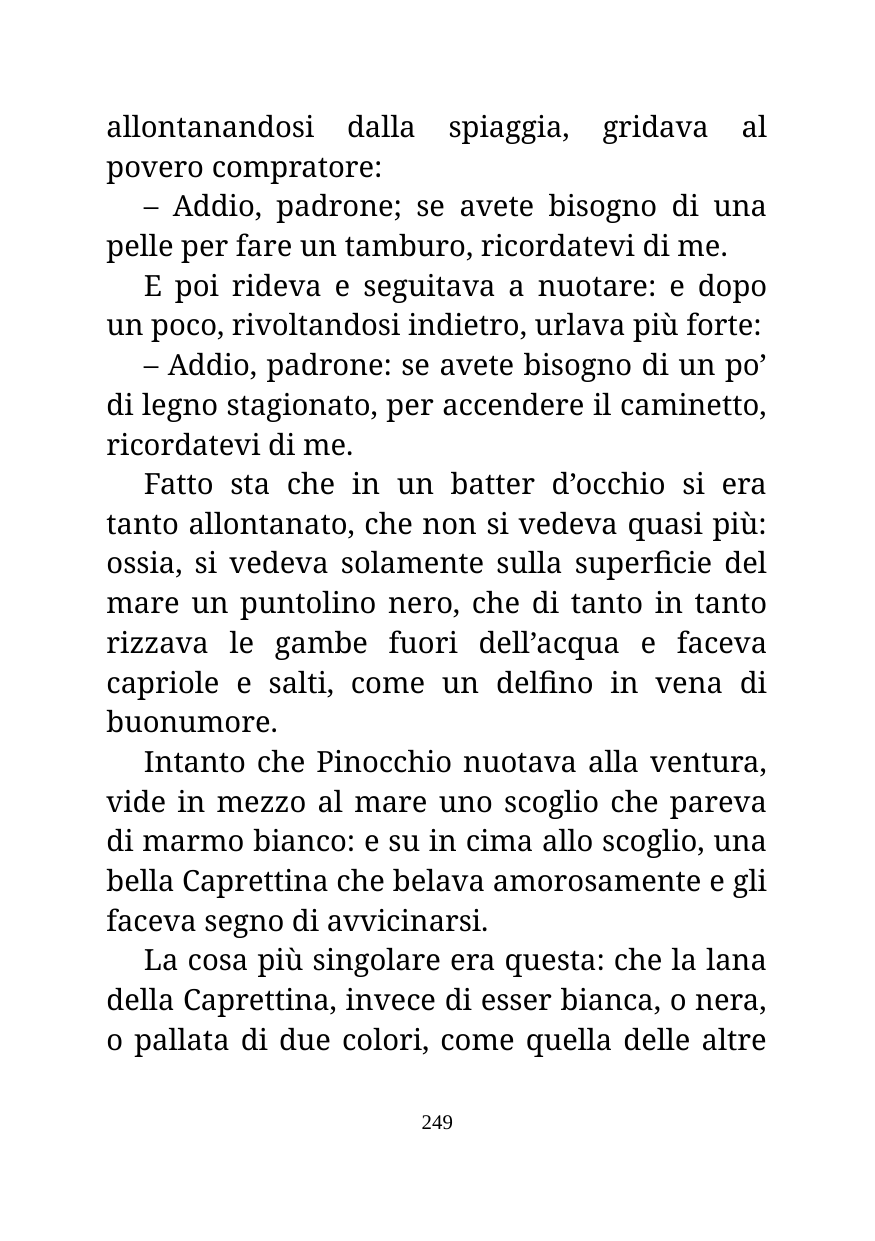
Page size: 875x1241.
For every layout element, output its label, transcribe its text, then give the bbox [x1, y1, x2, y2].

text E poi rideva e seguitava a nuotare: e dopo un poco, rivoltandosi indietro, urlava più forte: [106, 265, 768, 344]
text Fatto sta che in un batter d’occhio si era tanto allontanato, che non si vedeva quasi più: ossia, si vedeva solamente sulla superficie del mare un puntolino nero, che di tanto in tanto rizzava le gambe fuori dell’acqua e faceva capriole e salti, come un delfino in vena di buonumore. [106, 463, 768, 741]
text – Addio, padrone; se avete bisogno di una pelle per fare un tamburo, ricordatevi di me. [106, 186, 768, 265]
text allontanandosi dalla spiaggia, gridava al povero compratore: [106, 106, 768, 186]
text Intanto che Pinocchio nuotava alla ventura, vide in mezzo al mare uno scoglio che pareva di marmo bianco: e su in cima allo scoglio, una bella Caprettina che belava amorosamente e gli faceva segno di avvicinarsi. [106, 741, 768, 940]
text La cosa più singolare era questa: che la lana della Caprettina, invece di esser bianca, o nera, o pallata di due colori, come quella delle altre [106, 940, 768, 1059]
text – Addio, padrone: se avete bisogno di un po’ di legno stagionato, per accendere il caminetto, ricordatevi di me. [106, 344, 768, 463]
